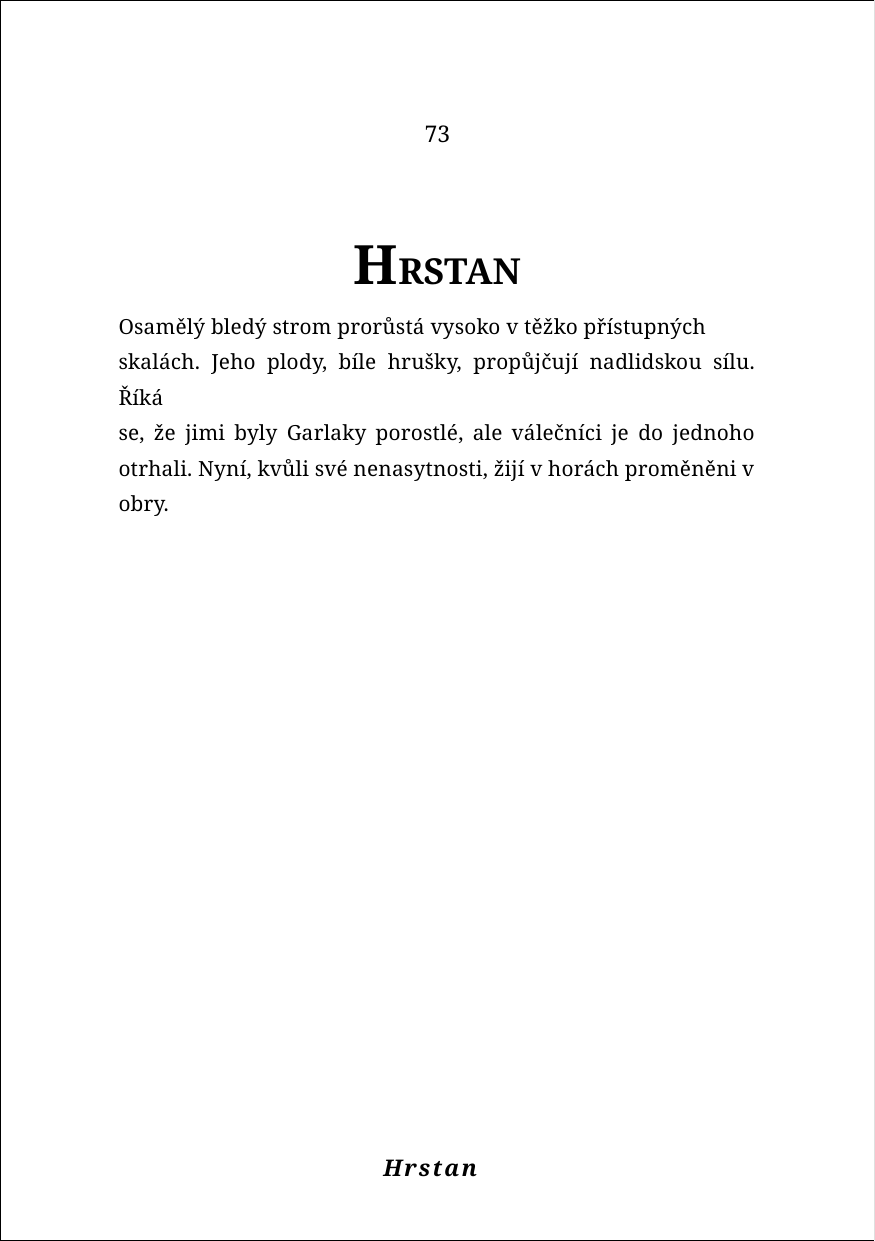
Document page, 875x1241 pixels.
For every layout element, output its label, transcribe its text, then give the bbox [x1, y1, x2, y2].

subtitle Hrstan [118, 226, 756, 300]
text Osamělý bledý strom prorůstá vysoko v těžko přístupných skalách. Jeho plody, bíle hrušky, propůjčují nadlidskou sílu. Říká se, že jimi byly Garlaky porostlé, ale válečníci je do jednoho otrhali. Nyní, kvůli své nenasytnosti, žijí v horách proměněni v obry. [118, 312, 756, 518]
